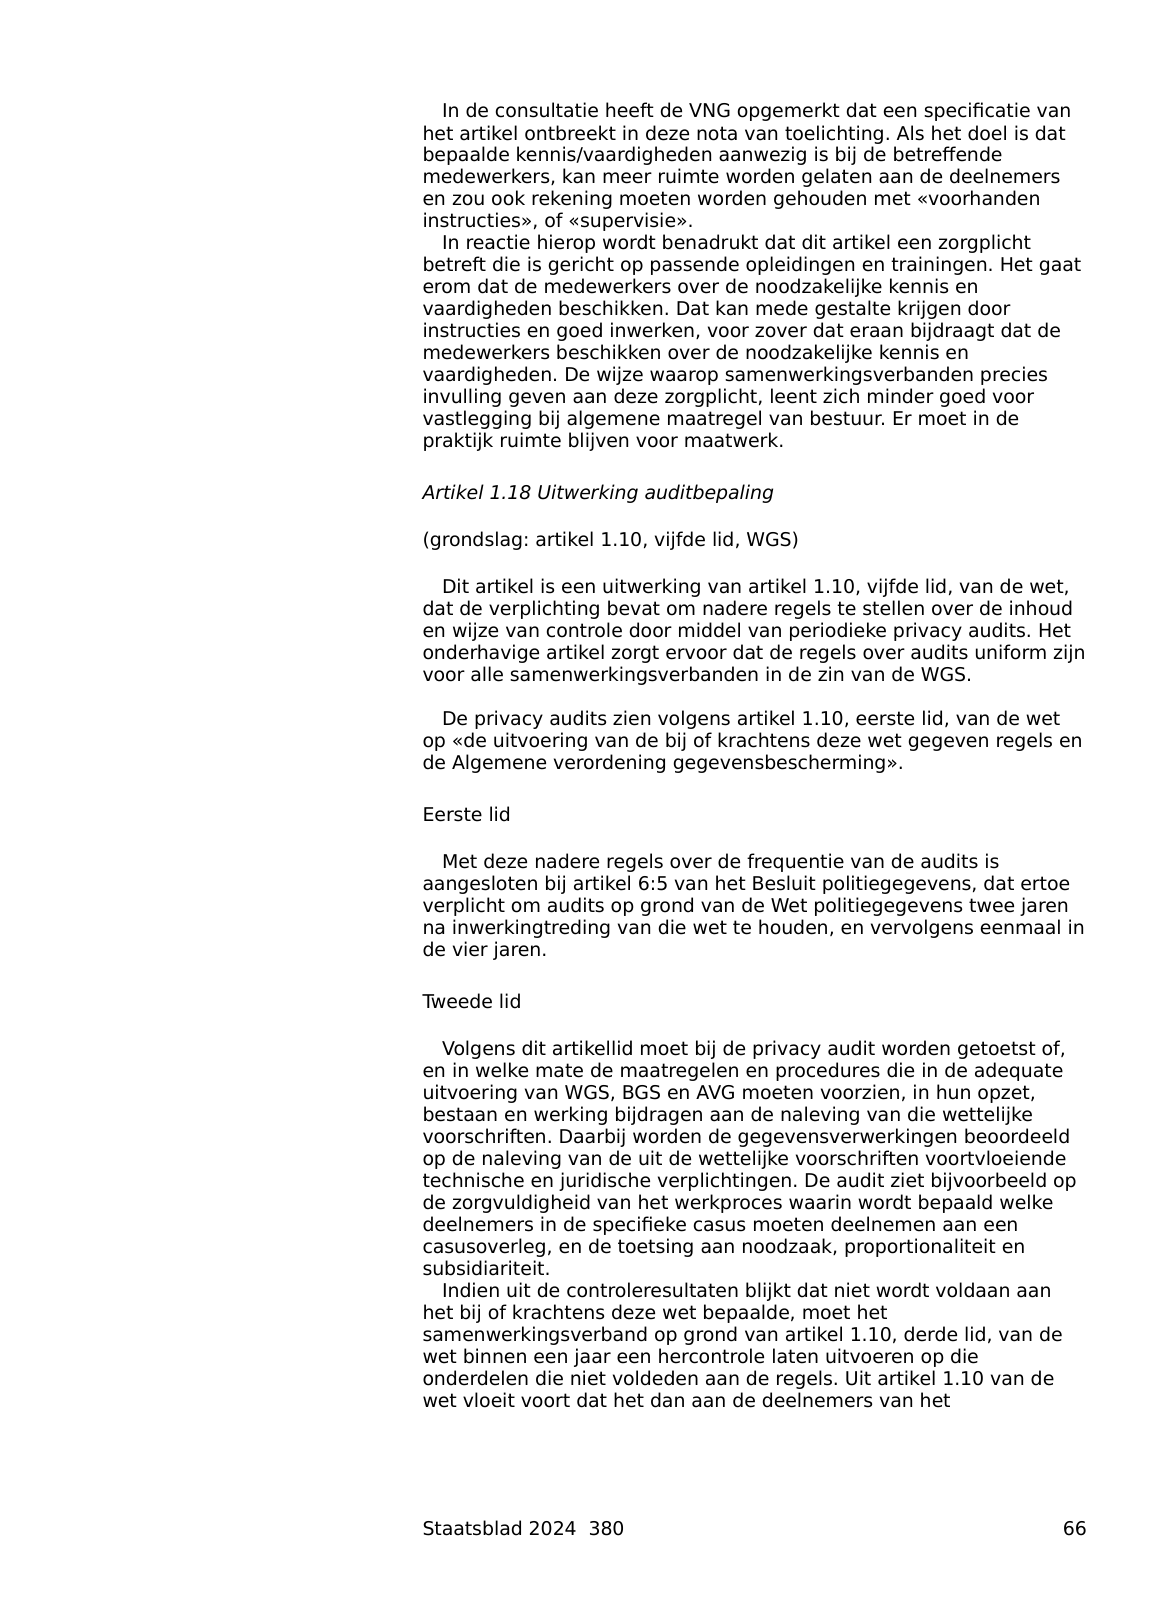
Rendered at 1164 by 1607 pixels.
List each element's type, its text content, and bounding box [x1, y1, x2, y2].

subtitle Eerste lid [422, 804, 1087, 826]
text Met deze nadere regels over de frequentie van de audits is aangesloten bij artikel 6:5 van het Besluit politiegegevens, dat ertoe verplicht om audits op grond van de Wet politiegegevens twee jaren na inwerkingtreding van die wet te houden, en vervolgens eenmaal in de vier jaren. [422, 851, 1087, 961]
text In de consultatie heeft de VNG opgemerkt dat een specificatie van het artikel ontbreekt in deze nota van toelichting. Als het doel is dat bepaalde kennis/vaardigheden aanwezig is bij de betreffende medewerkers, kan meer ruimte worden gelaten aan de deelnemers en zou ook rekening moeten worden gehouden met «voorhanden instructies», of «supervisie». [422, 100, 1087, 232]
text De privacy audits zien volgens artikel 1.10, eerste lid, van de wet op «de uitvoering van de bij of krachtens deze wet gegeven regels en de Algemene verordening gegevensbescherming». [422, 708, 1087, 774]
text Indien uit de controleresultaten blijkt dat niet wordt voldaan aan het bij of krachtens deze wet bepaalde, moet het samenwerkingsverband op grond van artikel 1.10, derde lid, van de wet binnen een jaar een hercontrole laten uitvoeren op die onderdelen die niet voldeden aan de regels. Uit artikel 1.10 van de wet vloeit voort dat het dan aan de deelnemers van het [422, 1280, 1087, 1412]
text Dit artikel is een uitwerking van artikel 1.10, vijfde lid, van de wet, dat de verplichting bevat om nadere regels te stellen over de inhoud en wijze van controle door middel van periodieke privacy audits. Het onderhavige artikel zorgt ervoor dat de regels over audits uniform zijn voor alle samenwerkingsverbanden in de zin van de WGS. [422, 576, 1087, 686]
text In reactie hierop wordt benadrukt dat dit artikel een zorgplicht betreft die is gericht op passende opleidingen en trainingen. Het gaat erom dat de medewerkers over de noodzakelijke kennis en vaardigheden beschikken. Dat kan mede gestalte krijgen door instructies en goed inwerken, voor zover dat eraan bijdraagt dat de medewerkers beschikken over de noodzakelijke kennis en vaardigheden. De wijze waarop samenwerkingsverbanden precies invulling geven aan deze zorgplicht, leent zich minder goed voor vastlegging bij algemene maatregel van bestuur. Er moet in de praktijk ruimte blijven voor maatwerk. [422, 232, 1087, 452]
subtitle (grondslag: artikel 1.10, vijfde lid, WGS) [422, 529, 1087, 551]
subtitle Artikel 1.18 Uitwerking auditbepaling [422, 482, 1087, 504]
subtitle Tweede lid [422, 991, 1087, 1013]
text Volgens dit artikellid moet bij de privacy audit worden getoetst of, en in welke mate de maatregelen en procedures die in de adequate uitvoering van WGS, BGS en AVG moeten voorzien, in hun opzet, bestaan en werking bijdragen aan de naleving van die wettelijke voorschriften. Daarbij worden de gegevensverwerkingen beoordeeld op de naleving van de uit de wettelijke voorschriften voortvloeiende technische en juridische verplichtingen. De audit ziet bijvoorbeeld op de zorgvuldigheid van het werkproces waarin wordt bepaald welke deelnemers in de specifieke casus moeten deelnemen aan een casusoverleg, en de toetsing aan noodzaak, proportionaliteit en subsidiariteit. [422, 1038, 1087, 1280]
